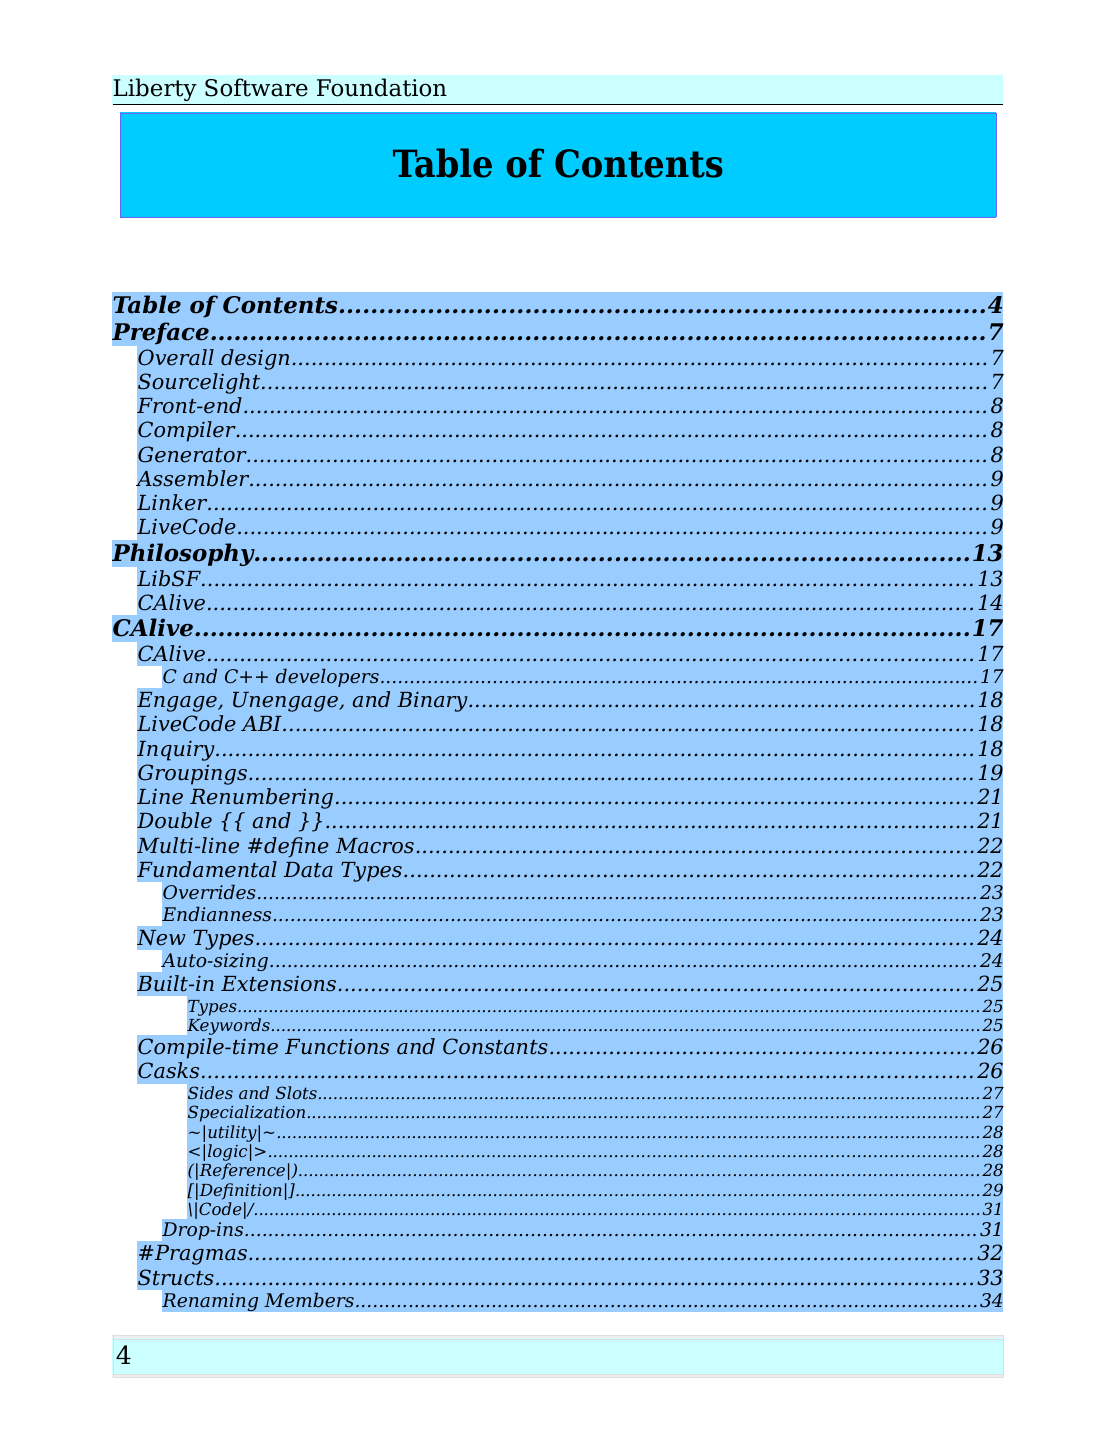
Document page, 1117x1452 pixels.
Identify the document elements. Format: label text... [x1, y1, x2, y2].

text Compiler 8 [137, 418, 1003, 443]
text Preface 7 [112, 319, 1003, 346]
text Auto-sizing 24 [162, 950, 1003, 972]
text Endianness 23 [162, 904, 1003, 926]
title Table of Contents [121, 114, 996, 217]
text Overall design 7 [137, 346, 1003, 370]
text Fundamental Data Types 22 [137, 858, 1003, 882]
text Structs 33 [137, 1266, 1003, 1290]
text Front-end 8 [137, 394, 1003, 418]
text New Types 24 [137, 926, 1003, 950]
text \|Code|/ 31 [187, 1200, 1003, 1219]
text Specialization 27 [187, 1103, 1003, 1122]
text LibSF 13 [137, 567, 1003, 591]
text Types 25 [187, 996, 1003, 1016]
text Multi-line #define Macros 22 [137, 834, 1003, 858]
text Keywords 25 [187, 1016, 1003, 1035]
text [|Definition|] 29 [187, 1181, 1003, 1200]
text Inquiry 18 [137, 737, 1003, 761]
text Overrides 23 [162, 882, 1003, 904]
text Assembler 9 [137, 467, 1003, 491]
text Line Renumbering 21 [137, 785, 1003, 809]
text LiveCode 9 [137, 515, 1003, 540]
text Renaming Members 34 [162, 1290, 1003, 1312]
text ~|utility|~ 28 [187, 1122, 1003, 1142]
text Compile-time Functions and Constants 26 [137, 1035, 1003, 1059]
text Double {{ and }} 21 [137, 809, 1003, 834]
text Philosophy 13 [112, 540, 1003, 567]
text Engage, Unengage, and Binary 18 [137, 688, 1003, 712]
text (|Reference|) 28 [187, 1161, 1003, 1181]
text Casks 26 [137, 1059, 1003, 1084]
text LiveCode ABI 18 [137, 712, 1003, 737]
text Table of Contents 4 [112, 292, 1003, 319]
text Generator 8 [137, 443, 1003, 467]
text CAlive 17 [137, 642, 1003, 666]
text CAlive 14 [137, 591, 1003, 615]
text Built-in Extensions 25 [137, 972, 1003, 996]
text Sourcelight 7 [137, 370, 1003, 394]
text <|logic|> 28 [187, 1142, 1003, 1161]
text Linker 9 [137, 491, 1003, 515]
text #Pragmas 32 [137, 1241, 1003, 1266]
text CAlive 17 [112, 615, 1003, 642]
text Groupings 19 [137, 761, 1003, 785]
text C and C++ developers 17 [162, 666, 1003, 688]
text Sides and Slots 27 [187, 1084, 1003, 1103]
text Drop-ins 31 [162, 1219, 1003, 1241]
